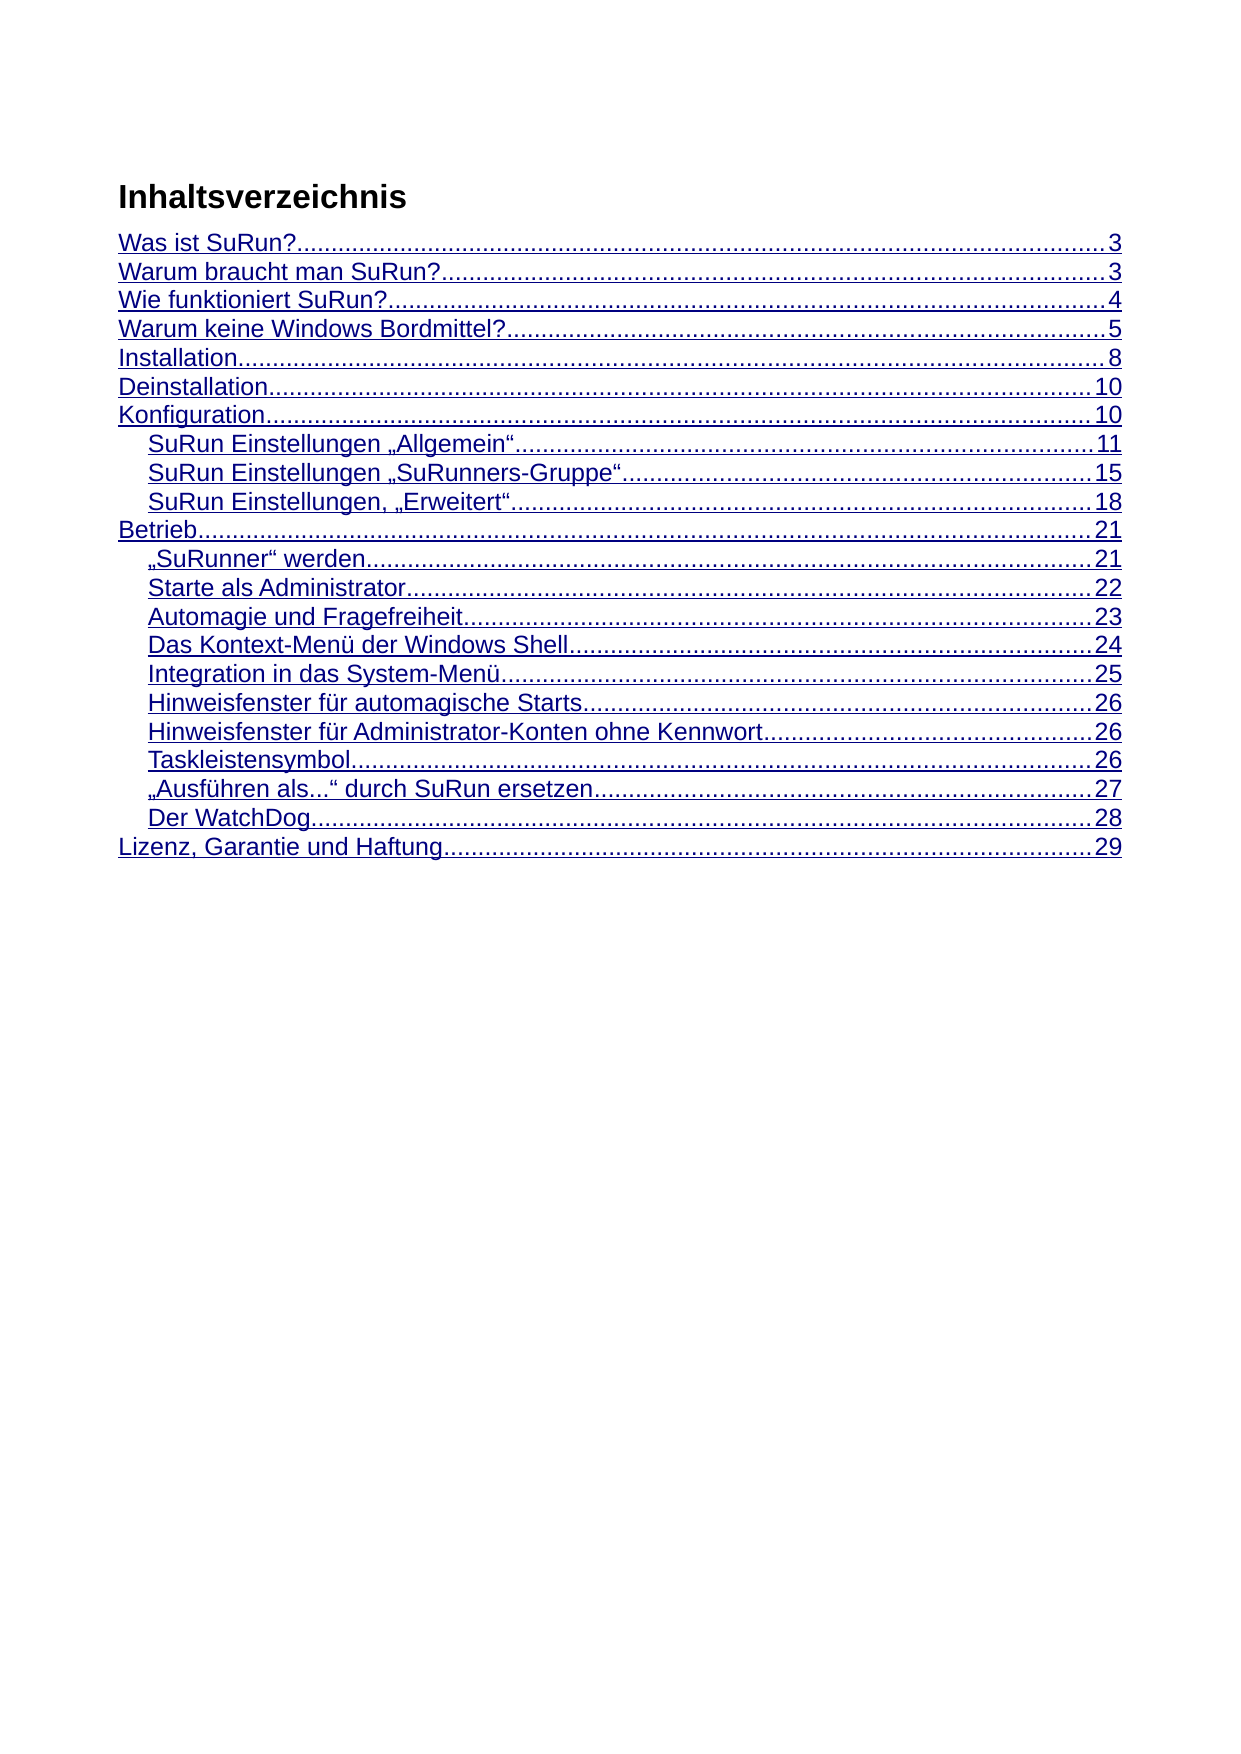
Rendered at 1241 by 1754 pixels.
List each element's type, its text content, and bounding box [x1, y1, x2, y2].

text Warum braucht man SuRun? 3 [118, 257, 1122, 282]
text Konfiguration 10 [118, 401, 1122, 425]
text „SuRunner“ werden 21 [148, 544, 1122, 569]
text Automagie und Fragefreiheit 23 [148, 602, 1122, 627]
text Lizenz, Garantie und Haftung 29 [118, 832, 1122, 857]
text Taskleistensymbol 26 [148, 746, 1122, 770]
text Das Kontext-Menü der Windows Shell 24 [148, 631, 1122, 655]
text Integration in das System-Menü 25 [148, 659, 1122, 684]
subtitle Inhaltsverzeichnis [118, 177, 1122, 216]
text Deinstallation 10 [118, 372, 1122, 397]
text Hinweisfenster für Administrator-Konten ohne Kennwort 26 [148, 717, 1122, 742]
text Der WatchDog 28 [148, 803, 1122, 828]
text Starte als Administrator 22 [148, 573, 1122, 598]
text Installation 8 [118, 343, 1122, 368]
text Hinweisfenster für automagische Starts 26 [148, 688, 1122, 713]
text Betrieb 21 [118, 516, 1122, 540]
text SuRun Einstellungen, „Erweitert“ 18 [148, 487, 1122, 512]
text Was ist SuRun? 3 [118, 228, 1122, 253]
text SuRun Einstellungen „Allgemein“ 11 [148, 429, 1122, 454]
text SuRun Einstellungen „SuRunners-Gruppe“ 15 [148, 458, 1122, 483]
text „Ausführen als...“ durch SuRun ersetzen 27 [148, 774, 1122, 799]
text Wie funktioniert SuRun? 4 [118, 286, 1122, 310]
text Warum keine Windows Bordmittel? 5 [118, 314, 1122, 339]
